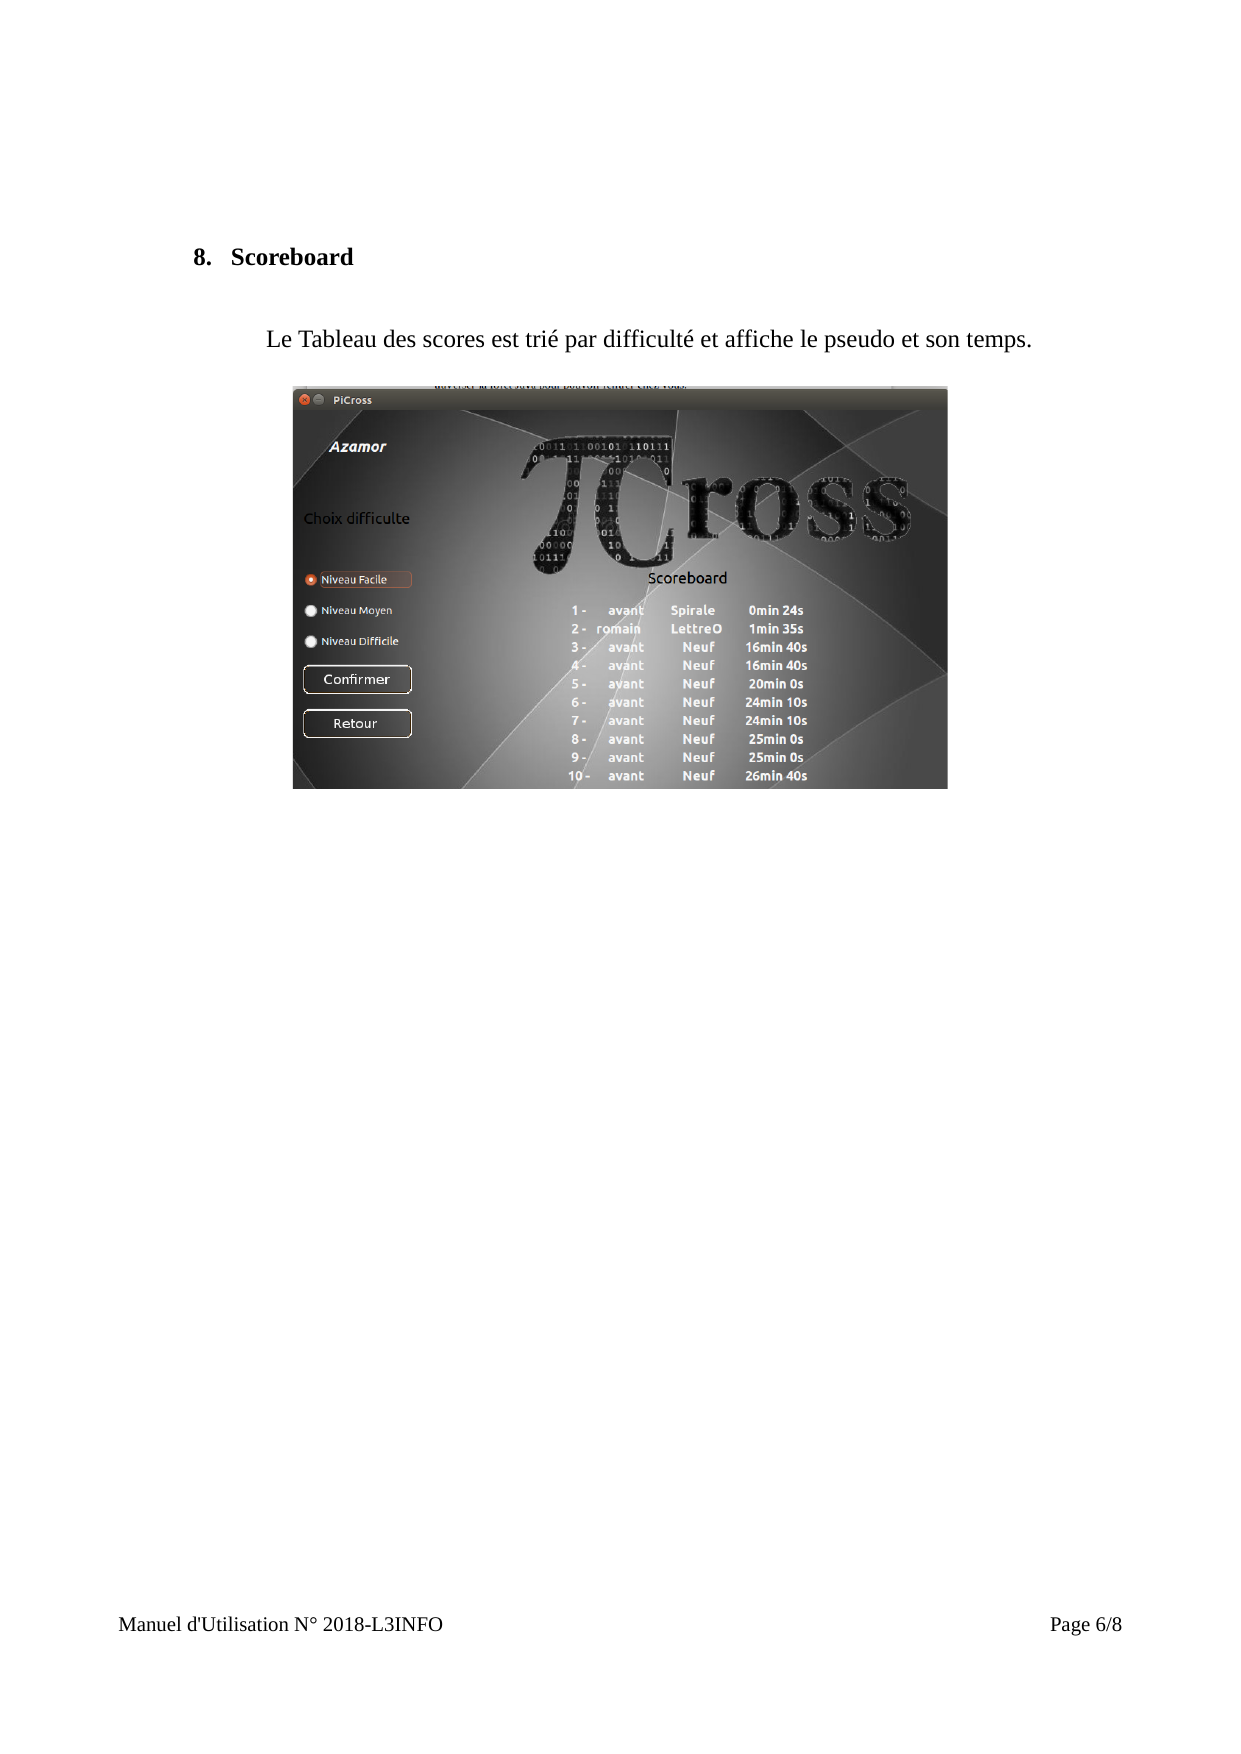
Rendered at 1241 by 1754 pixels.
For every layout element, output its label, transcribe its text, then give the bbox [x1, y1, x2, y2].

text Le Tableau des scores est trié par difficulté et affiche le pseudo et son temps. [118, 324, 1122, 353]
list Scoreboard [193, 242, 1122, 271]
picture [292, 386, 948, 789]
